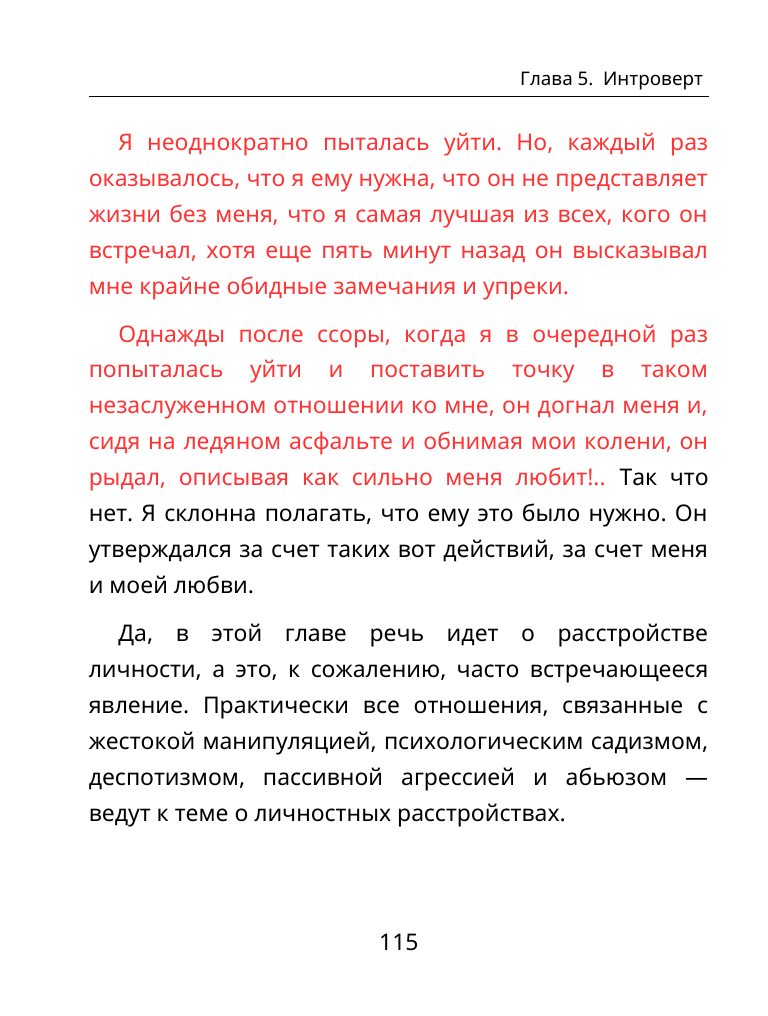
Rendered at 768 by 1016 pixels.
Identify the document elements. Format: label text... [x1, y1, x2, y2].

text Однажды после ссоры, когда я в очередной раз попыталась уйти и поставить точку в таком незаслуженном отношении ко мне, он догнал меня и, сидя на ледяном асфальте и обнимая мои колени, он рыдал, описывая как сильно меня любит!.. Так что нет. Я склонна полагать, что ему это было нужно. Он утверждался за счет таких вот действий, за счет меня и моей любви. [88, 317, 709, 600]
text Да, в этой главе речь идет о расстройстве личности, а это, к сожалению, часто встречающееся явление. Практически все отношения, связанные с жестокой манипуляцией, психологическим садизмом, деспотизмом, пассивной агрессией и абьюзом — ведут к теме о личностных расстройствах. [88, 617, 709, 828]
text Я неоднократно пыталась уйти. Но, каждый раз оказывалось, что я ему нужна, что он не представляет жизни без меня, что я самая лучшая из всех, кого он встречал, хотя еще пять минут назад он высказывал мне крайне обидные замечания и упреки. [88, 126, 709, 301]
